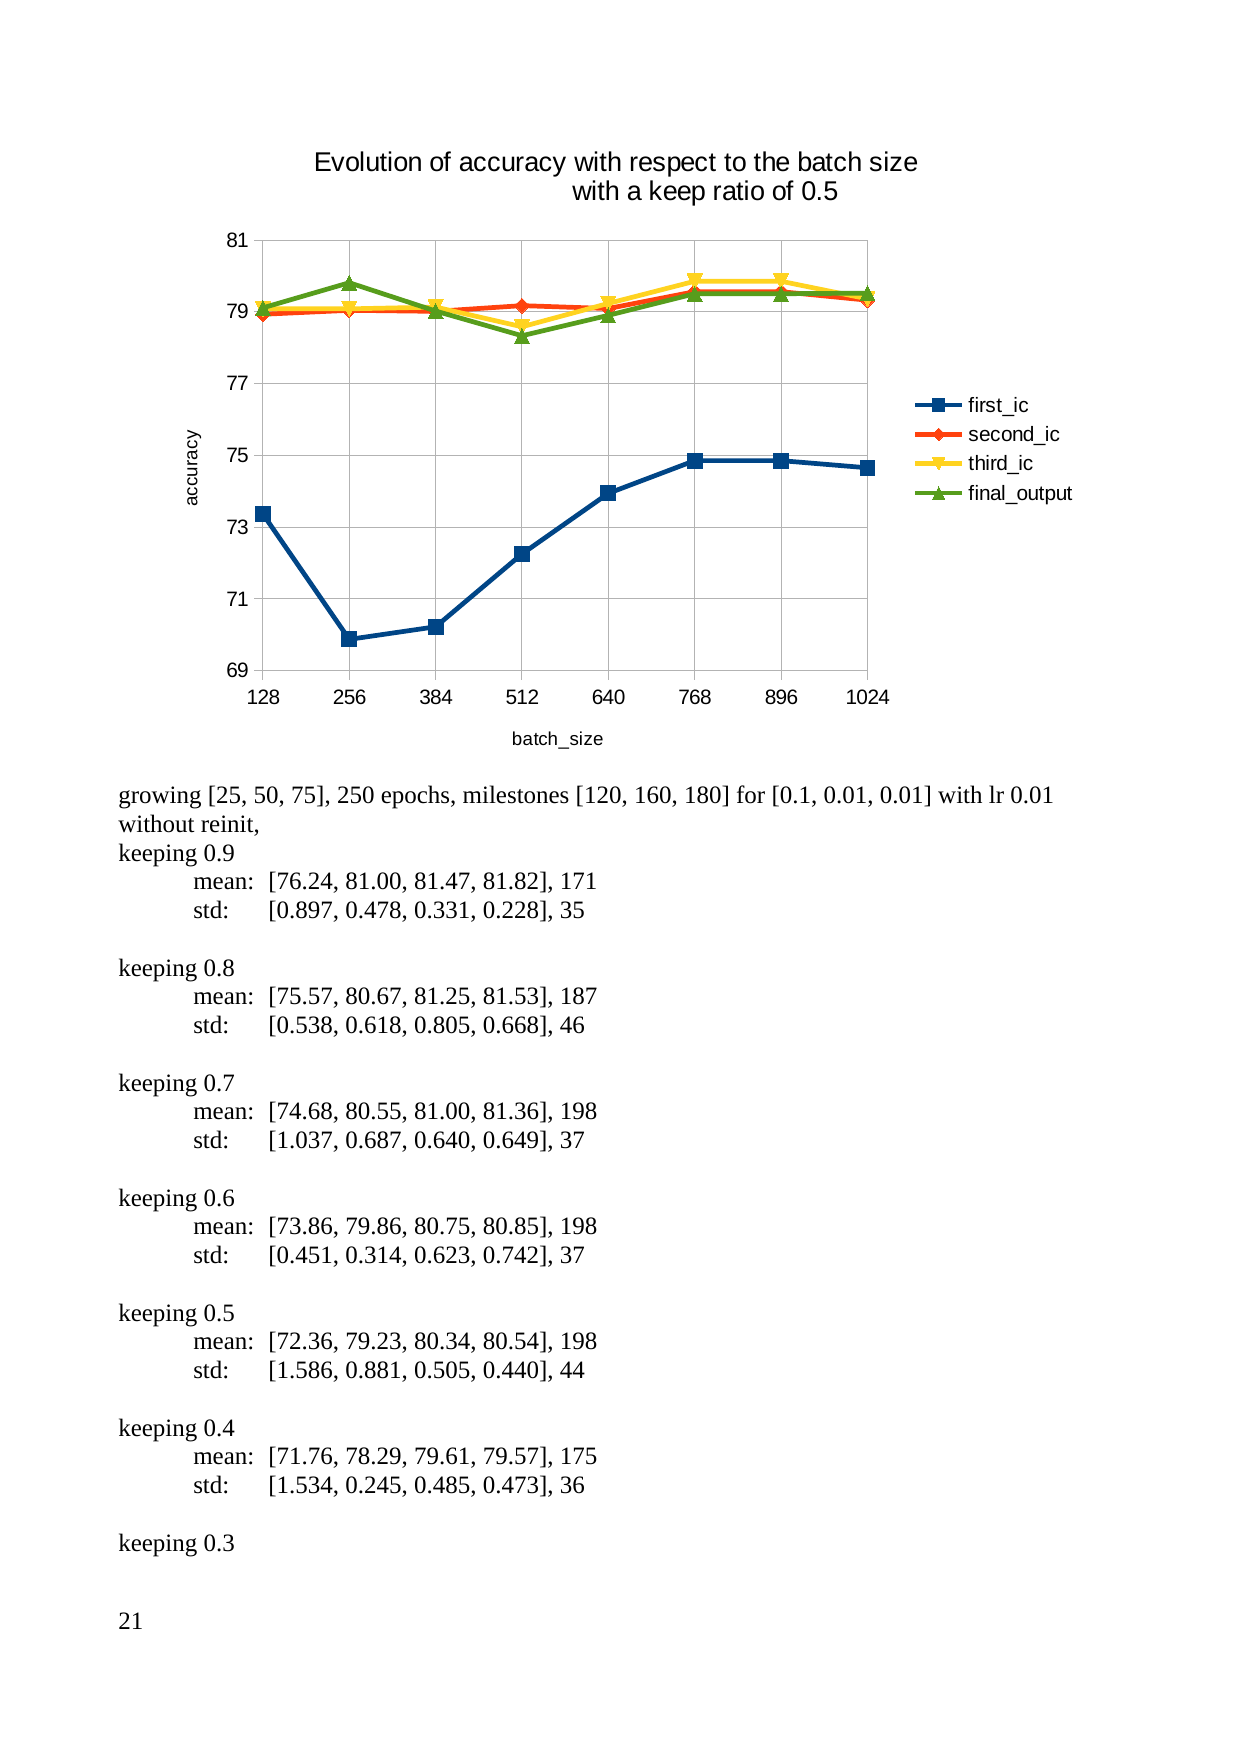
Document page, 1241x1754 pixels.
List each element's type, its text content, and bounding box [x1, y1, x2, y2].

text std: [1.037, 0.687, 0.640, 0.649], 37 [118, 1125, 1122, 1154]
text keeping 0.4 [118, 1413, 1122, 1441]
text mean: [74.68, 80.55, 81.00, 81.36], 198 [118, 1096, 1122, 1125]
text std: [1.586, 0.881, 0.505, 0.440], 44 [118, 1355, 1122, 1384]
text std: [0.538, 0.618, 0.805, 0.668], 46 [118, 1010, 1122, 1039]
text keeping 0.7 [118, 1068, 1122, 1096]
text std: [1.534, 0.245, 0.485, 0.473], 36 [118, 1470, 1122, 1499]
text keeping 0.6 [118, 1183, 1122, 1211]
text mean: [72.36, 79.23, 80.34, 80.54], 198 [118, 1326, 1122, 1355]
text keeping 0.5 [118, 1298, 1122, 1326]
text keeping 0.9 [118, 838, 1122, 866]
text mean: [71.76, 78.29, 79.61, 79.57], 175 [118, 1441, 1122, 1470]
text std: [0.897, 0.478, 0.331, 0.228], 35 [118, 895, 1122, 924]
text std: [0.451, 0.314, 0.623, 0.742], 37 [118, 1240, 1122, 1269]
text keeping 0.8 [118, 953, 1122, 981]
text keeping 0.3 [118, 1528, 1122, 1556]
text mean: [76.24, 81.00, 81.47, 81.82], 171 [118, 866, 1122, 895]
text mean: [75.57, 80.67, 81.25, 81.53], 187 [118, 981, 1122, 1010]
text mean: [73.86, 79.86, 80.75, 80.85], 198 [118, 1211, 1122, 1240]
text growing [25, 50, 75], 250 epochs, milestones [120, 160, 180] for [0.1, 0.01, 0.01] with lr 0.01 without reinit, [118, 118, 1122, 838]
